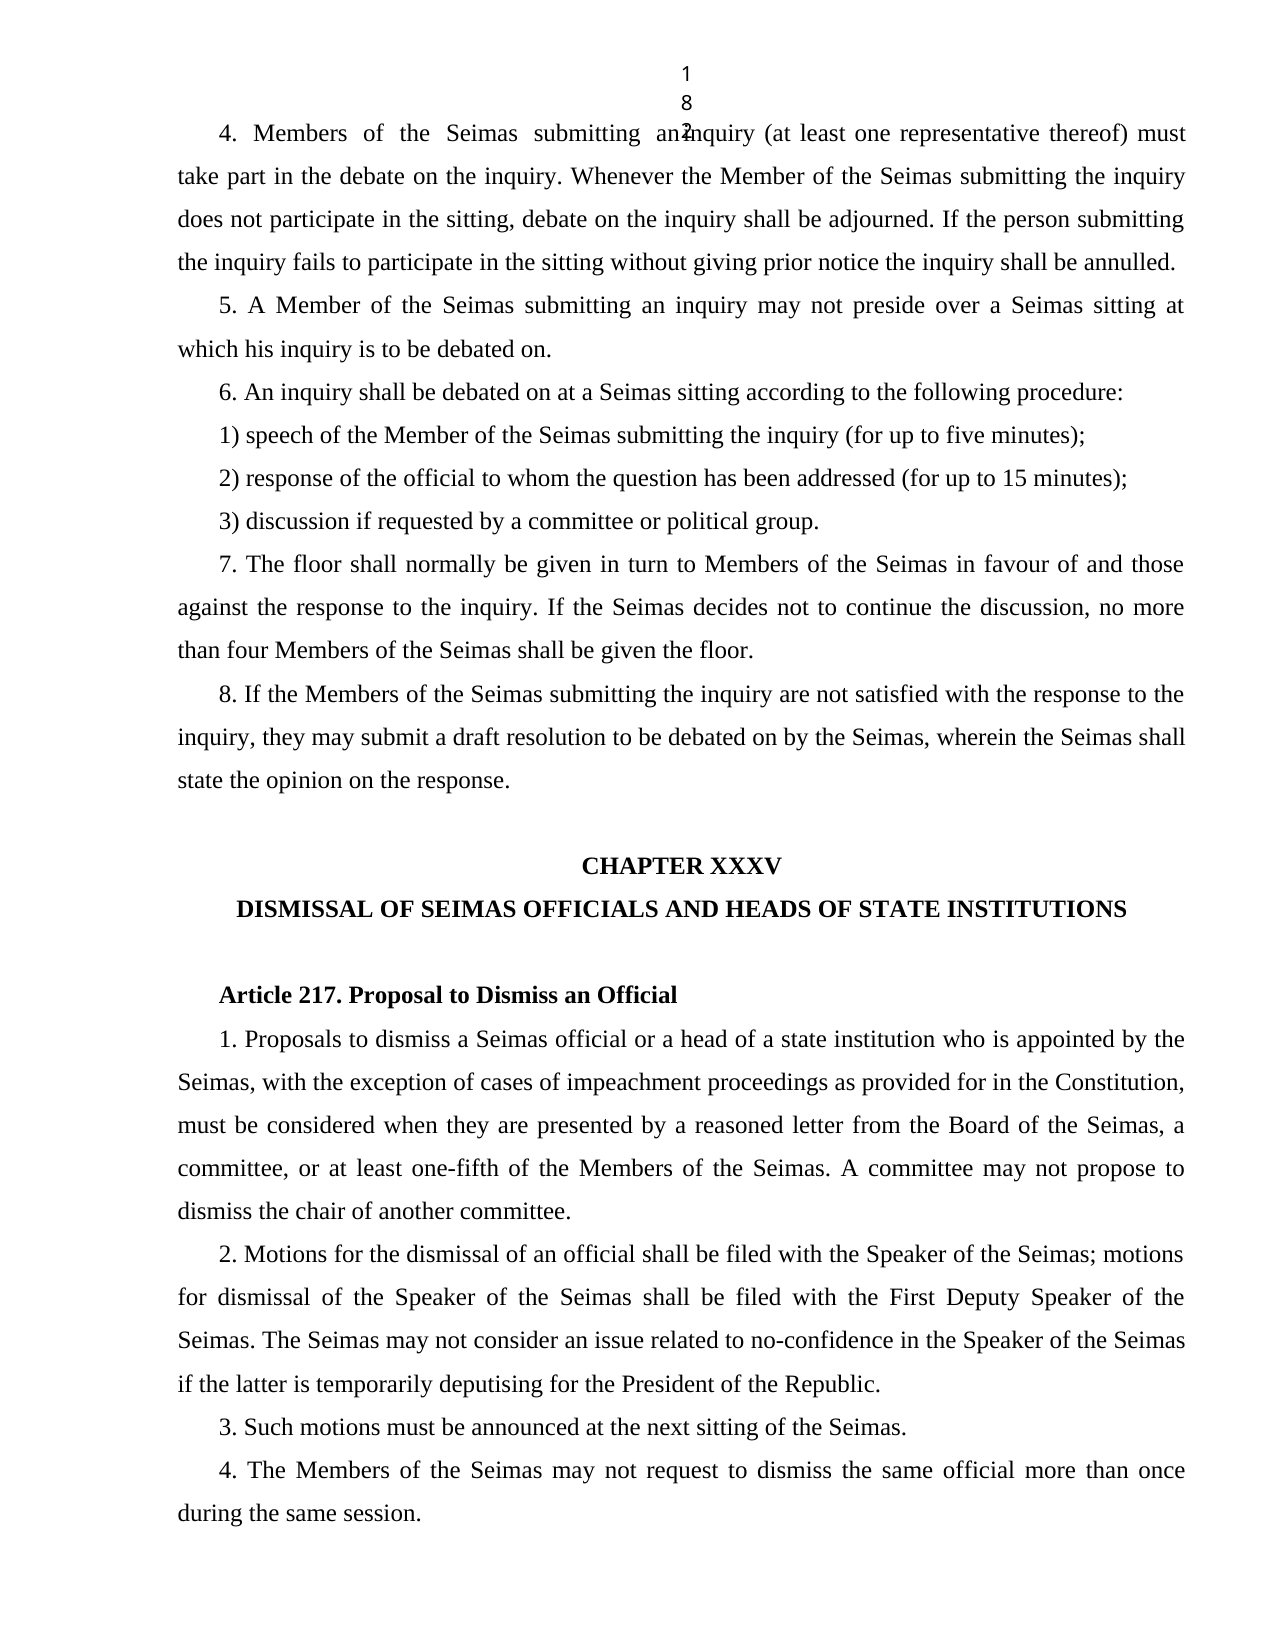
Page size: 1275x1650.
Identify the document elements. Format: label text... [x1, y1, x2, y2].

text 7. The floor shall normally be given in turn to Members of the Seimas in favour of and those against the response to the inquiry. If the Seimas decides not to continue the discussion, no more than four Members of the Seimas shall be given the floor. [177, 549, 1186, 664]
text 6. An inquiry shall be debated on at a Seimas sitting according to the following procedure: [177, 377, 1186, 406]
text Chapter XXXV [177, 851, 1186, 880]
text 4. The Members of the Seimas may not request to dismiss the same official more than once during the same session. [177, 1455, 1186, 1527]
text Article 217. Proposal to Dismiss an Official [177, 981, 1186, 1009]
text DISMISSAL OF SEIMAS OFFICIALS AND HEADS OF STATE INSTITUTIONS [177, 894, 1186, 923]
text 1) speech of the Member of the Seimas submitting the inquiry (for up to five minutes); [177, 420, 1186, 449]
text 2. Motions for the dismissal of an official shall be filed with the Speaker of the Seimas; motions for dismissal of the Speaker of the Seimas shall be filed with the First Deputy Speaker of the Seimas. The Seimas may not consider an issue related to no-confidence in the Speaker of the Seimas if the latter is temporarily deputising for the President of the Republic. [177, 1239, 1186, 1397]
text 3. Such motions must be announced at the next sitting of the Seimas. [177, 1412, 1186, 1441]
text 3) discussion if requested by a committee or political group. [177, 506, 1186, 535]
text 4. Members of the Seimas submitting an inquiry (at least one representative thereof) must take part in the debate on the inquiry. Whenever the Member of the Seimas submitting the inquiry does not participate in the sitting, debate on the inquiry shall be adjourned. If the person submitting the inquiry fails to participate in the sitting without giving prior notice the inquiry shall be annulled. [177, 118, 1186, 276]
text 1. Proposals to dismiss a Seimas official or a head of a state institution who is appointed by the Seimas, with the exception of cases of impeachment proceedings as provided for in the Constitution, must be considered when they are presented by a reasoned letter from the Board of the Seimas, a committee, or at least one-fifth of the Members of the Seimas. A committee may not propose to dismiss the chair of another committee. [177, 1024, 1186, 1225]
text 2) response of the official to whom the question has been addressed (for up to 15 minutes); [177, 463, 1186, 492]
text 5. A Member of the Seimas submitting an inquiry may not preside over a Seimas sitting at which his inquiry is to be debated on. [177, 291, 1186, 362]
text 8. If the Members of the Seimas submitting the inquiry are not satisfied with the response to the inquiry, they may submit a draft resolution to be debated on by the Seimas, wherein the Seimas shall state the opinion on the response. [177, 679, 1186, 794]
